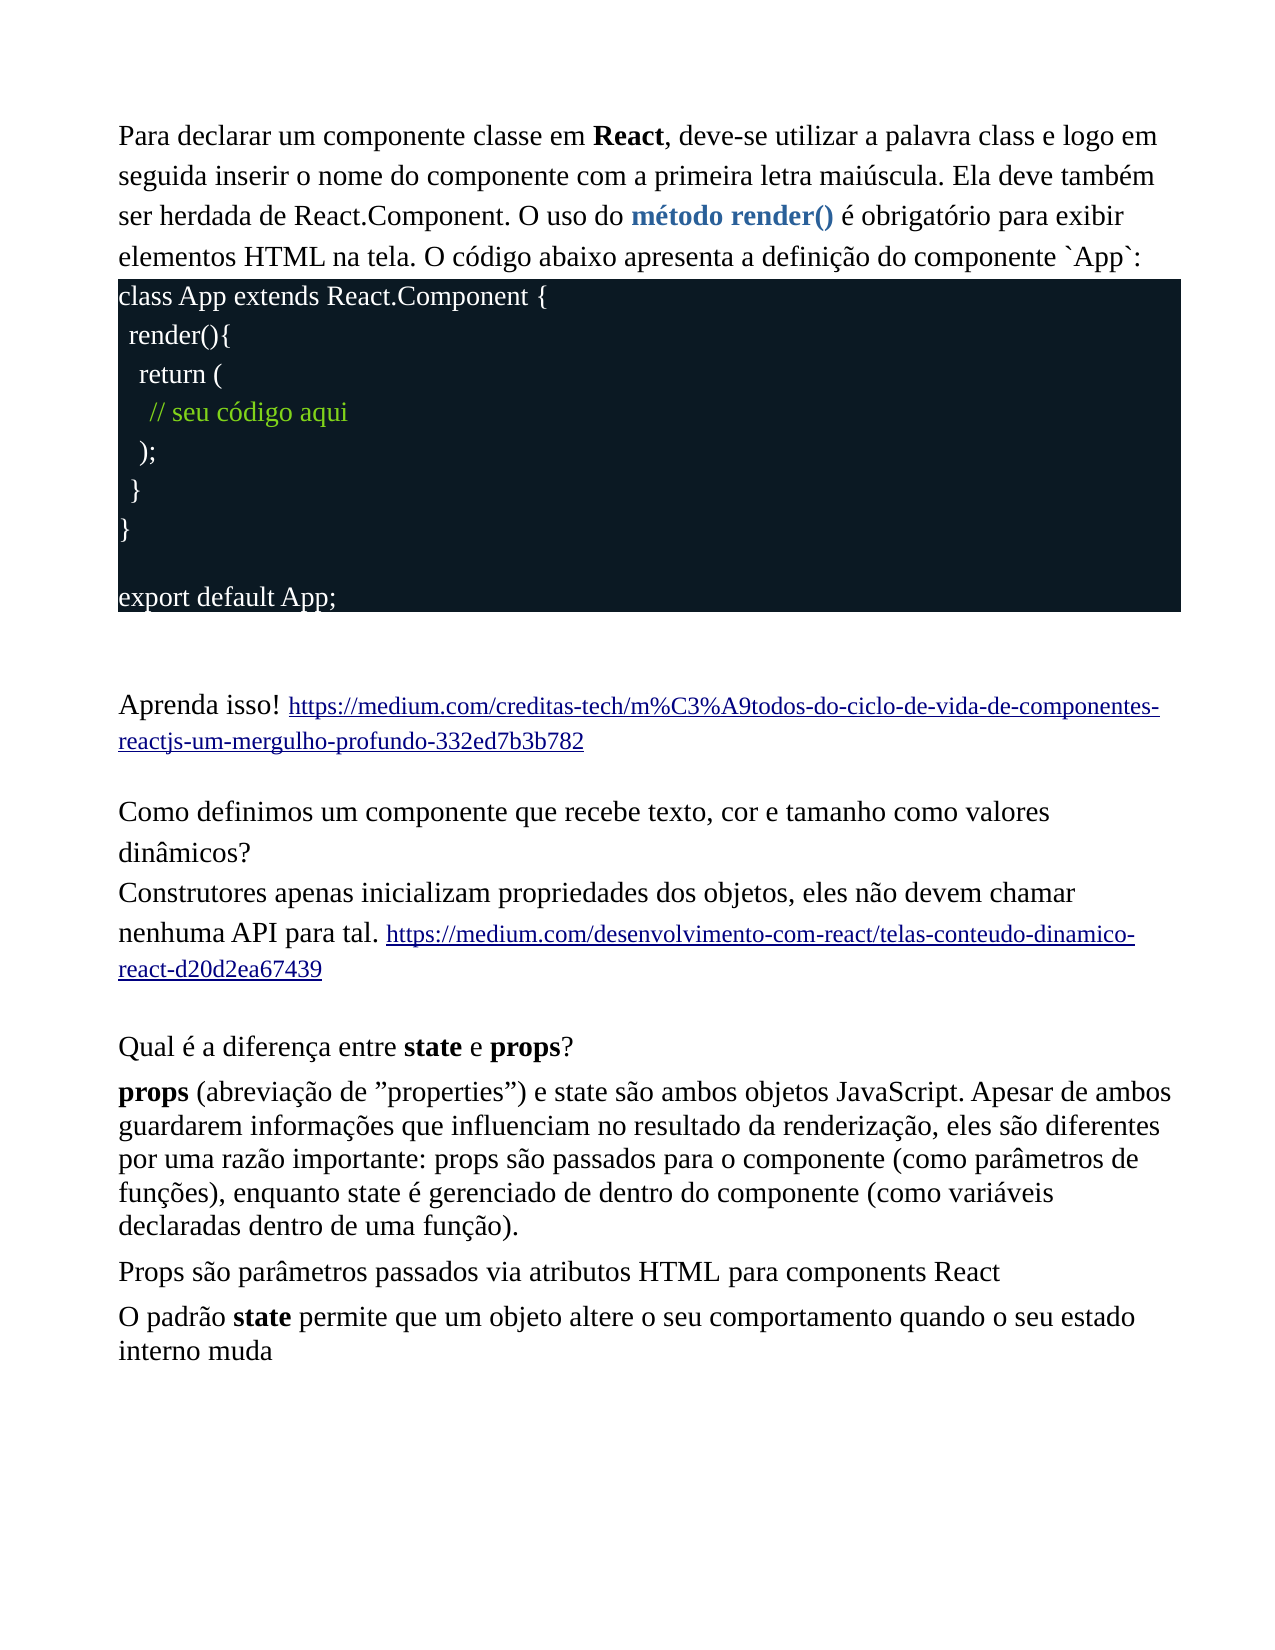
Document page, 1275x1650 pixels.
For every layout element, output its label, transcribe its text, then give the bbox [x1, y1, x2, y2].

text // seu código aqui [118, 396, 1181, 428]
text Props são parâmetros passados via atributos HTML para components React [118, 1254, 1181, 1287]
text Para declarar um componente classe em React, deve-se utilizar a palavra class e logo em seguida inserir o nome do componente com a primeira letra maiúscula. Ela deve também ser herdada de React.Component. O uso do método render() é obrigatório para exibir elementos HTML na tela. O código abaixo apresenta a definição do componente `App`: [118, 118, 1181, 272]
text Aprenda isso! https://medium.com/creditas-tech/m%C3%A9todos-do-ciclo-de-vida-de-componentes-reactjs-um-mergulho-profundo-332ed7b3b782 [118, 687, 1181, 755]
text return ( [118, 357, 1181, 389]
subtitle Qual é a diferença entre state e props? [118, 1029, 1181, 1062]
text export default App; [118, 580, 1181, 612]
text ); [118, 434, 1181, 467]
text render(){ [118, 318, 1181, 350]
text } [118, 473, 1181, 506]
text class App extends React.Component { [118, 279, 1181, 311]
text } [118, 512, 1181, 544]
text O padrão state permite que um objeto altere o seu comportamento quando o seu estado interno muda [118, 1299, 1181, 1366]
text props (abreviação de ”properties”) e state são ambos objetos JavaScript. Apesar de ambos guardarem informações que influenciam no resultado da renderização, eles são diferentes por uma razão importante: props são passados para o componente (como parâmetros de funções), enquanto state é gerenciado de dentro do componente (como variáveis declaradas dentro de uma função). [118, 1074, 1181, 1242]
text Construtores apenas inicializam propriedades dos objetos, eles não devem chamar nenhuma API para tal. https://medium.com/desenvolvimento-com-react/telas-conteudo-dinamico-react-d20d2ea67439 [118, 875, 1181, 983]
text Como definimos um componente que recebe texto, cor e tamanho como valores dinâmicos? [118, 794, 1181, 868]
